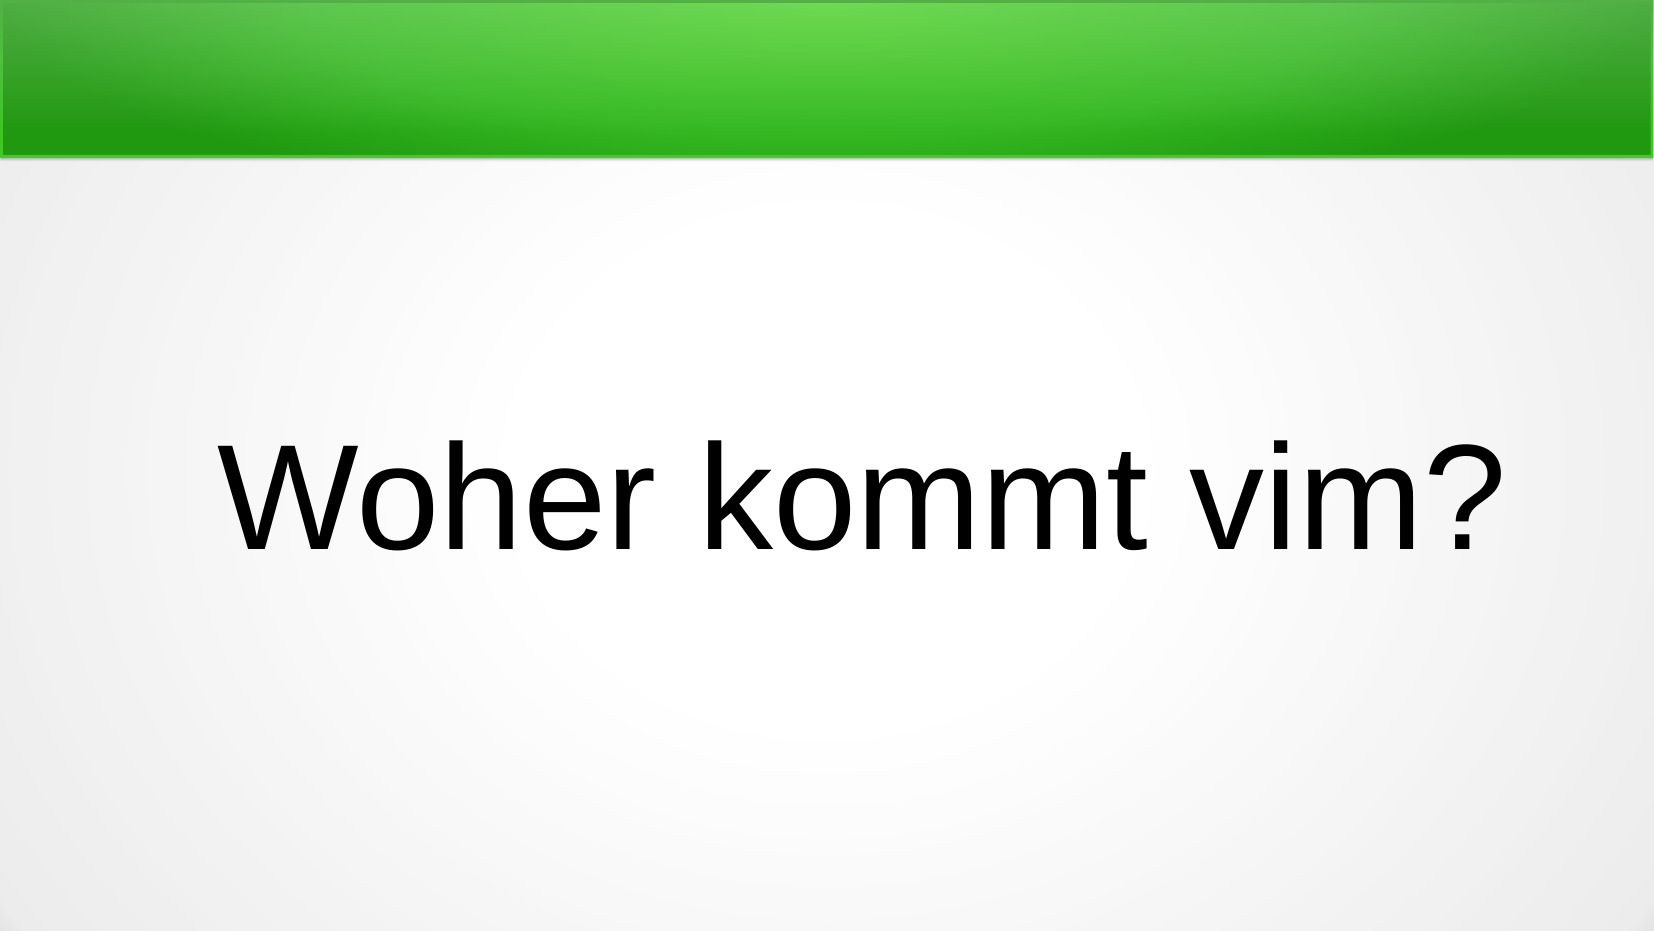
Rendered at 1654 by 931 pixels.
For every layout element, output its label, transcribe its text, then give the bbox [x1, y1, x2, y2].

list Woher kommt vim? [82, 224, 1571, 764]
